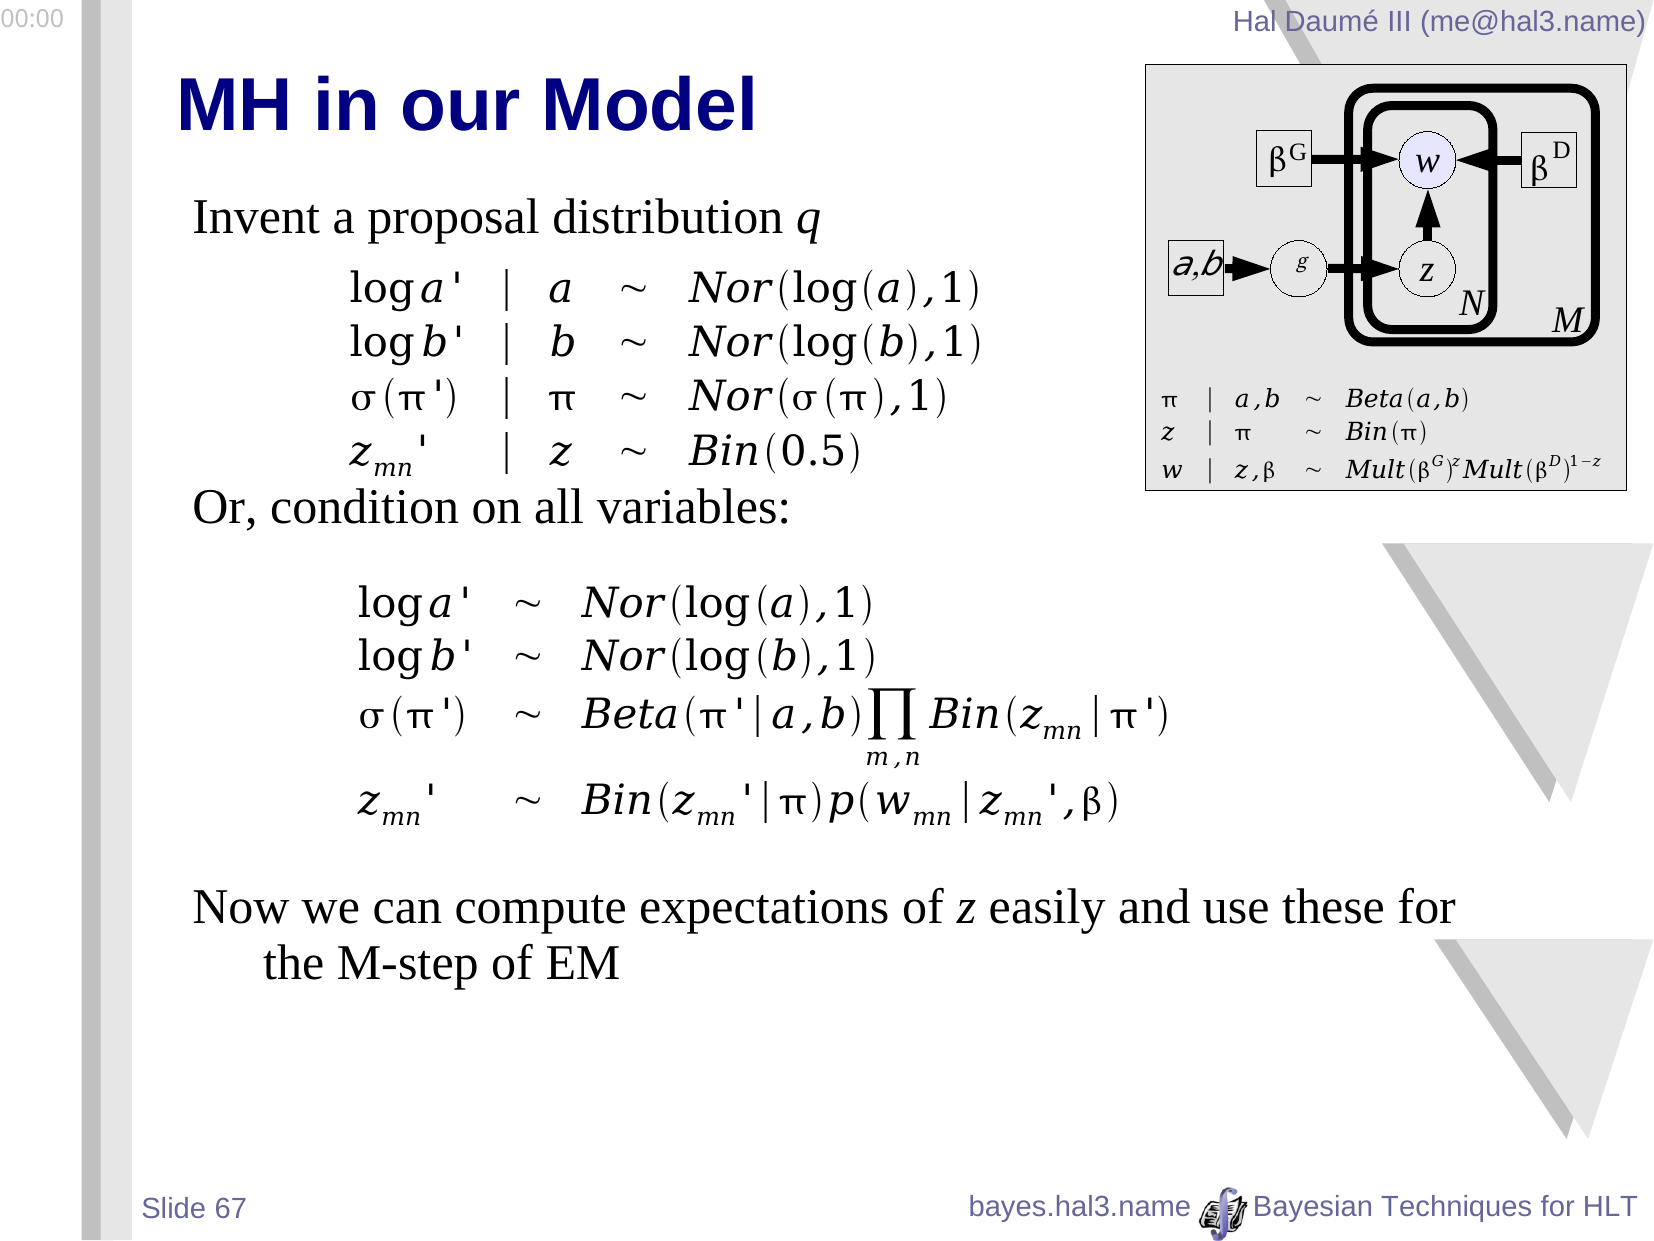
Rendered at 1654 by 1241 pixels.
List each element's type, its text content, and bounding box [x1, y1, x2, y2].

text_box a,b [1168, 240, 1224, 296]
text_box D [1552, 136, 1572, 168]
picture [1198, 1186, 1248, 1241]
text_box w [1398, 131, 1456, 189]
chart [343, 260, 989, 483]
text_box G [1289, 138, 1307, 169]
list Invent a proposal distribution q Or, condition on all variables: Now we can compute expectations of z easily and use these for the M-step of EM [180, 188, 1512, 1127]
chart [1155, 382, 1607, 486]
chart [351, 575, 1177, 831]
text_box N [1459, 281, 1485, 327]
text_box M [1552, 298, 1590, 344]
text_box [1145, 64, 1627, 491]
text_box z [1398, 240, 1456, 297]
text_box  [1521, 132, 1577, 188]
text_box  [1256, 130, 1312, 187]
text_box  [1270, 240, 1328, 297]
title MH in our Model [176, 44, 1509, 166]
